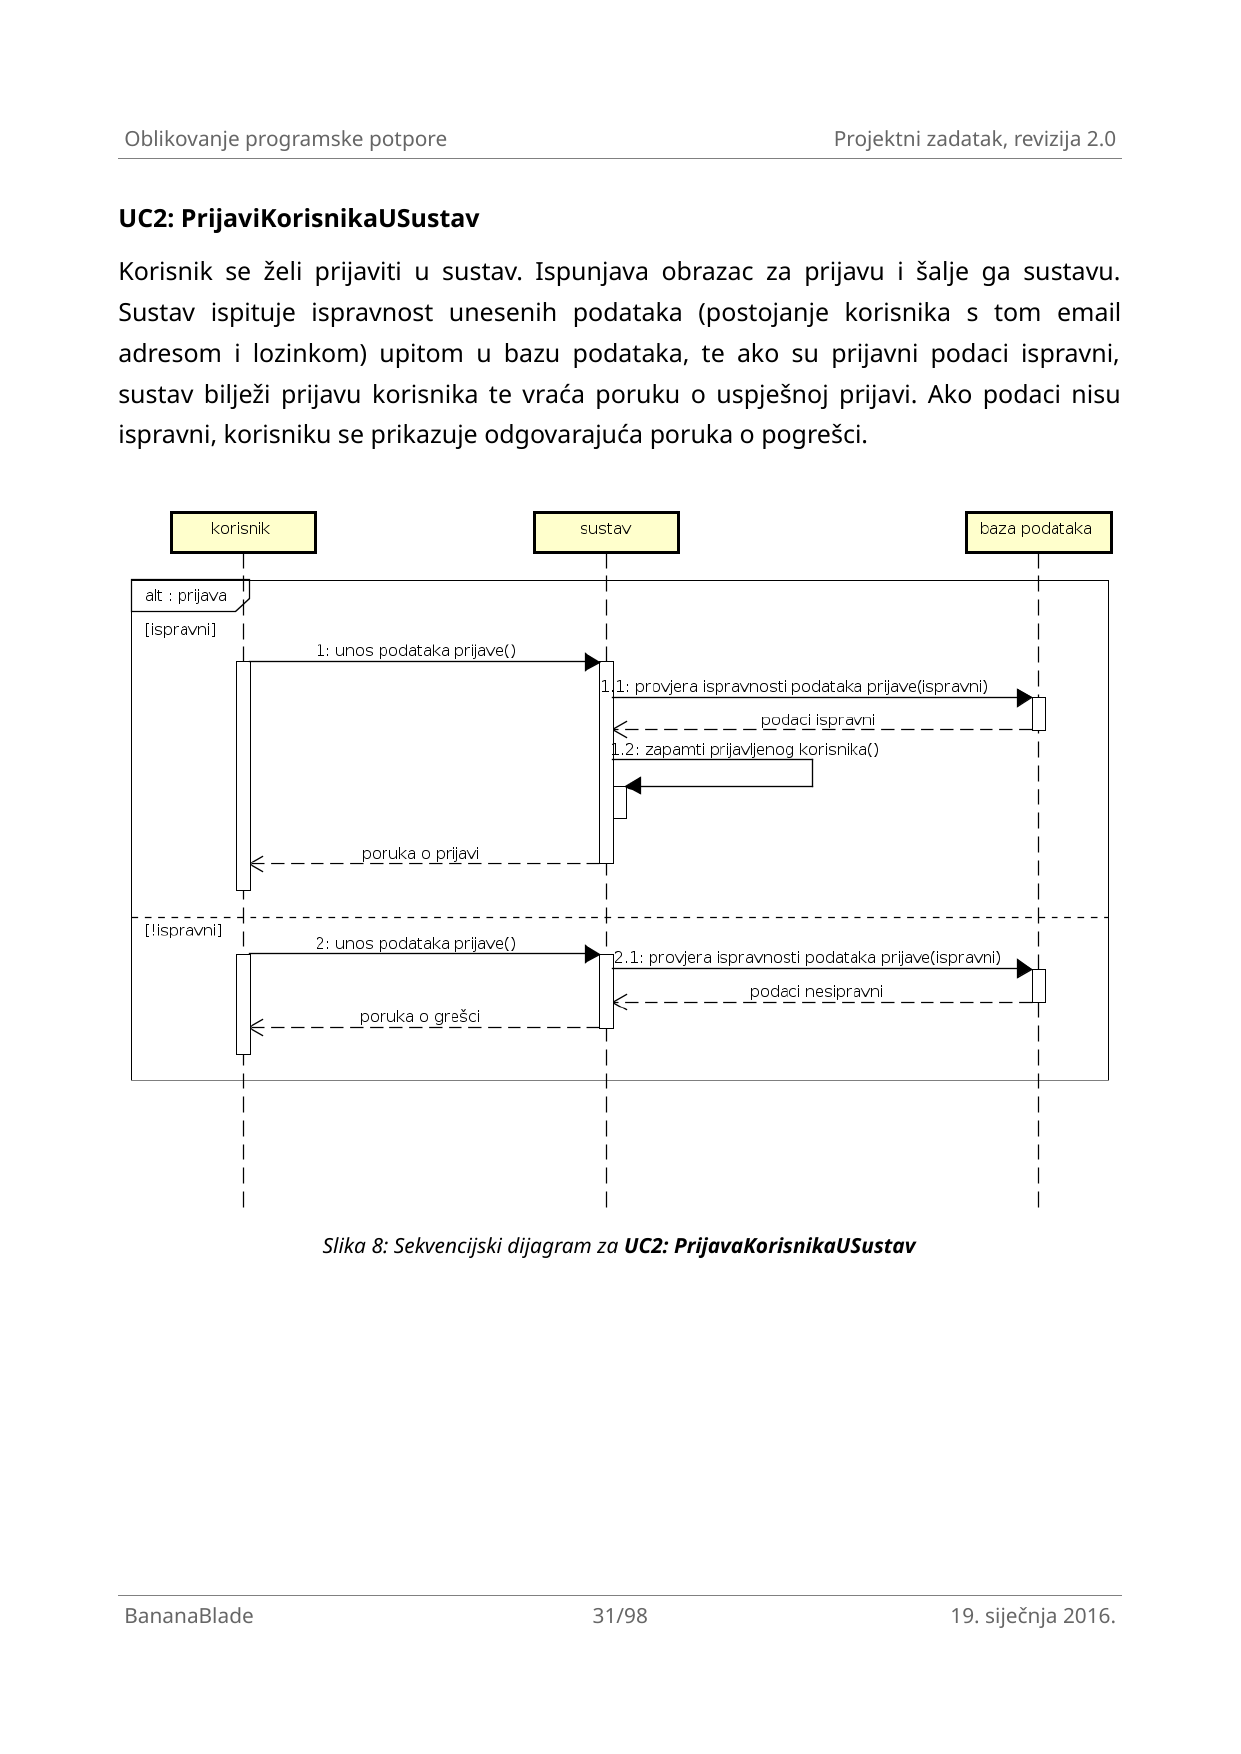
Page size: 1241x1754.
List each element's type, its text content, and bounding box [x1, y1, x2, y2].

text Slika 8: Sekvencijski dijagram za UC2: PrijavaKorisnikaUSustav [118, 1226, 1122, 1259]
subtitle UC2: PrijaviKorisnikaUSustav [118, 201, 1122, 234]
text Korisnik se želi prijaviti u sustav. Ispunjava obrazac za prijavu i šalje ga sustavu. Sustav ispituje ispravnost unesenih podataka (postojanje korisnika s tom email adresom i lozinkom) upitom u bazu podataka, te ako su prijavni podaci ispravni, sustav bilježi prijavu korisnika te vraća poruku o uspješnoj prijavi. Ako podaci nisu ispravni, korisniku se prikazuje odgovarajuća poruka o pogrešci. [118, 254, 1122, 451]
picture [118, 500, 1123, 1226]
